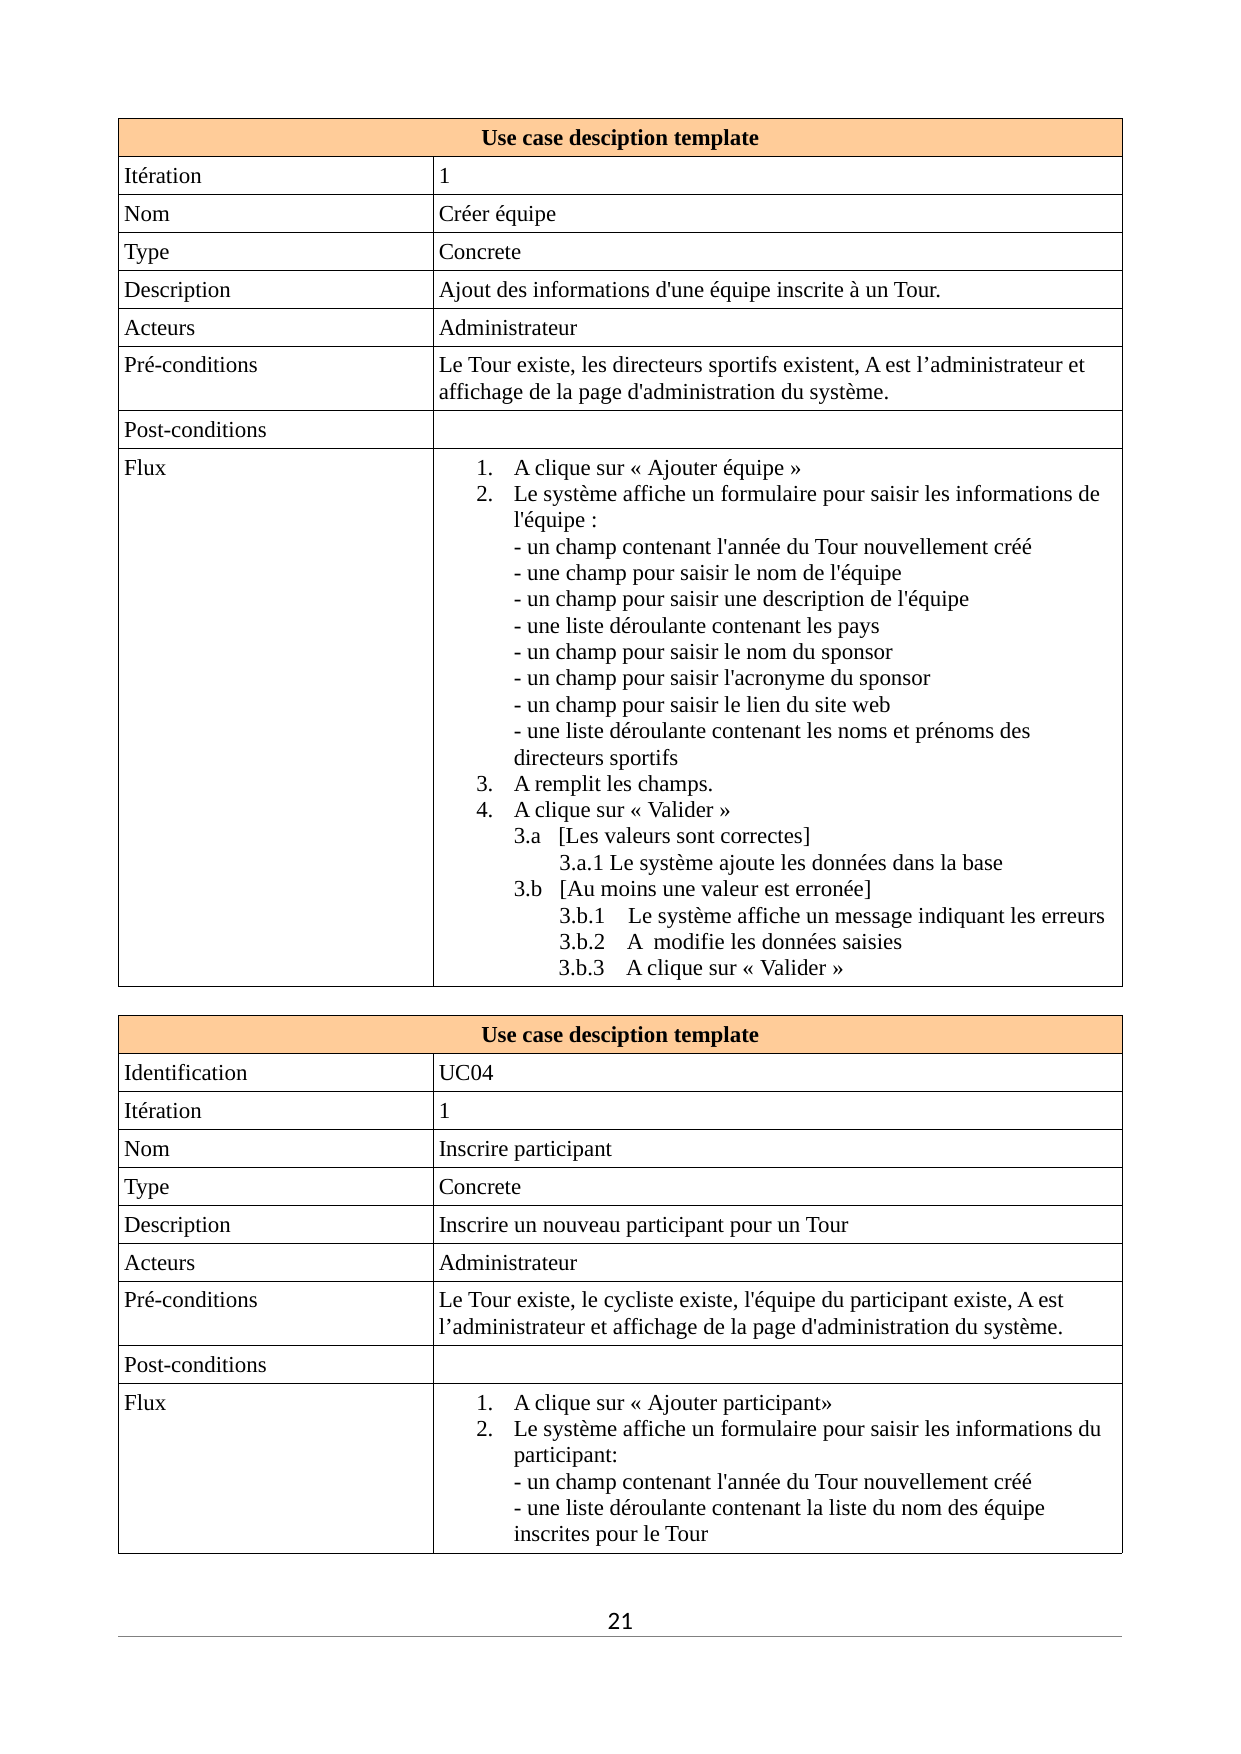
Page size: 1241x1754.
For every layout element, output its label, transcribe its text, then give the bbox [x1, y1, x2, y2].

table_cell Acteurs [119, 1244, 433, 1281]
table_cell Flux [119, 1384, 433, 1553]
table_cell 1 [434, 157, 1122, 194]
table_cell 1 [434, 1092, 1122, 1129]
table_cell Le Tour existe, les directeurs sportifs existent, A est l’administrateur et affichage de la page d'administration du système. [434, 347, 1122, 410]
table_header Use case desciption template [119, 119, 1122, 156]
table_cell Le Tour existe, le cycliste existe, l'équipe du participant existe, A est l’administrateur et affichage de la page d'administration du système. [434, 1282, 1122, 1345]
table_cell Post-conditions [119, 1346, 433, 1383]
table_cell A clique sur « Ajouter participant» Le système affiche un formulaire pour saisir les informations du participant: - un champ contenant l'année du Tour nouvellement créé - une liste déroulante contenant la liste du nom des équipe inscrites pour le Tour [434, 1384, 1122, 1553]
table_cell Concrete [434, 1168, 1122, 1205]
table_cell Créer équipe [434, 195, 1122, 232]
table_cell Nom [119, 1130, 433, 1167]
table_cell Type [119, 233, 433, 270]
table_cell Acteurs [119, 309, 433, 346]
table_cell Post-conditions [119, 411, 433, 448]
table_cell Pré-conditions [119, 347, 433, 410]
table_cell Nom [119, 195, 433, 232]
table_cell Ajout des informations d'une équipe inscrite à un Tour. [434, 271, 1122, 308]
table_cell UC04 [434, 1054, 1122, 1091]
table_cell Pré-conditions [119, 1282, 433, 1345]
table_cell Flux [119, 449, 433, 986]
table_cell Administrateur [434, 1244, 1122, 1281]
table_header Use case desciption template [119, 1016, 1122, 1053]
table_cell Administrateur [434, 309, 1122, 346]
table_cell Inscrire un nouveau participant pour un Tour [434, 1206, 1122, 1243]
table_cell [434, 1346, 1122, 1383]
table_cell Itération [119, 157, 433, 194]
table_cell Description [119, 271, 433, 308]
table_cell Itération [119, 1092, 433, 1129]
table_cell A clique sur « Ajouter équipe » Le système affiche un formulaire pour saisir les informations de l'équipe : - un champ contenant l'année du Tour nouvellement créé - une champ pour saisir le nom de l'équipe - un champ pour saisir une description de l'équipe - une liste déroulante contenant les pays - un champ pour saisir le nom du sponsor - un champ pour saisir l'acronyme du sponsor - un champ pour saisir le lien du site web - une liste déroulante contenant les noms et prénoms des directeurs sportifs A remplit les champs. A clique sur « Valider » 3.a [Les valeurs sont correctes] 3.a.1 Le système ajoute les données dans la base 3.b [Au moins une valeur est erronée] 3.b.1 Le système affiche un message indiquant les erreurs 3.b.2 A modifie les données saisies 3.b.3 A clique sur « Valider » [434, 449, 1122, 986]
table_cell Inscrire participant [434, 1130, 1122, 1167]
table_cell Concrete [434, 233, 1122, 270]
table_cell Type [119, 1168, 433, 1205]
table_cell [434, 411, 1122, 448]
table_cell Description [119, 1206, 433, 1243]
table_cell Identification [119, 1054, 433, 1091]
